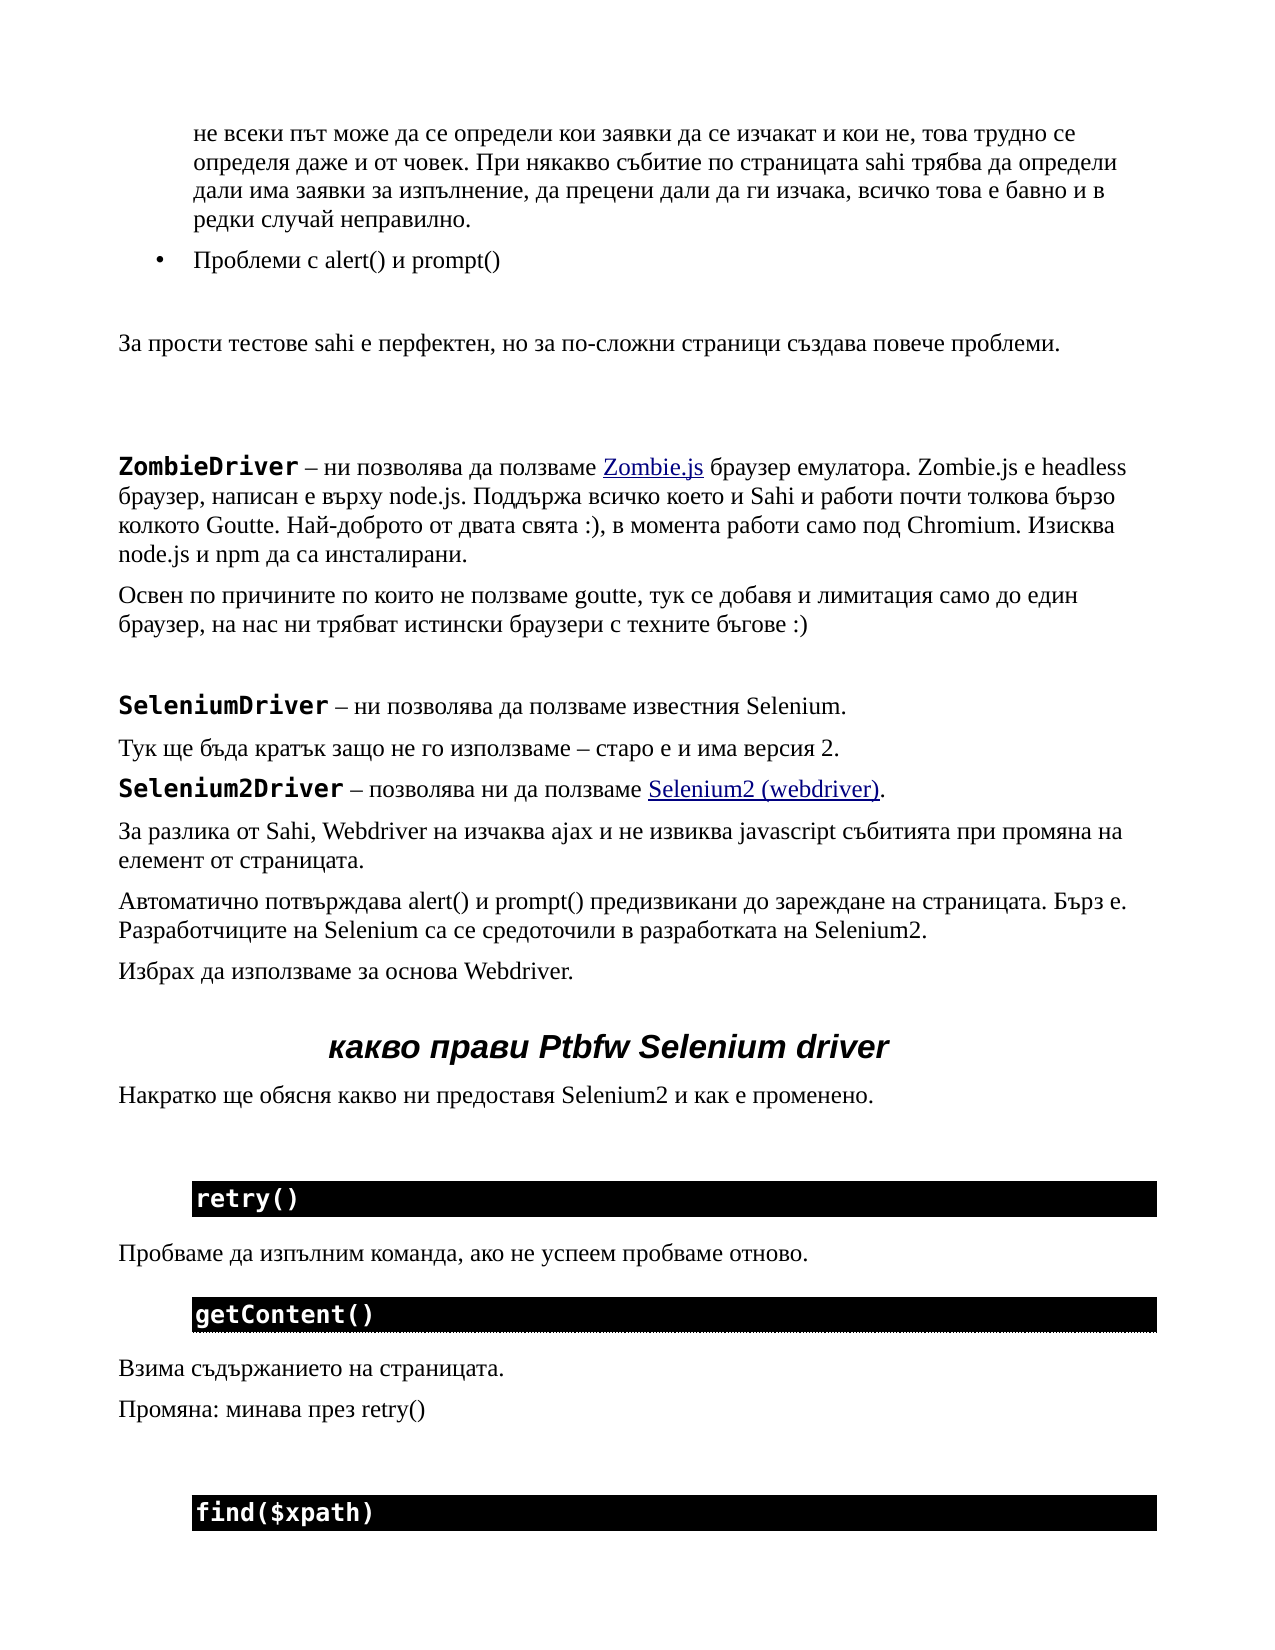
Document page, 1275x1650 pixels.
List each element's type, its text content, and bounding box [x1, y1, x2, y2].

text Накратко ще обясня какво ни предоставя Selenium2 и как е променено. [118, 1081, 1157, 1109]
text retry() [192, 1181, 1157, 1217]
text За разлика от Sahi, Webdriver на изчаква ajax и не извиква javascript събитията при промяна на елемент от страницата. [118, 816, 1157, 873]
text find($xpath) [192, 1495, 1157, 1531]
text Взима съдържанието на страницата. [118, 1353, 1157, 1382]
text Избрах да използваме за основа Webdriver. [118, 956, 1157, 985]
list не всеки път може да се определи кои заявки да се изчакат и кои не, това трудно се определя даже и от човек. При някакво събитие по страницата sahi трябва да определи дали има заявки за изпълнение, да прецени дали да ги изчака, всичко това е бавно и в редки случай неправилно. [156, 118, 1157, 233]
text Тук ще бъда кратък защо не го използваме – старо е и има версия 2. [118, 733, 1157, 762]
subtitle какво прави Ptbfw Selenium driver [328, 1027, 1157, 1066]
text Selenium2Driver – позволява ни да ползваме Selenium2 (webdriver). [118, 774, 1157, 803]
text Автоматично потвърждава alert() и prompt() предизвикани до зареждане на страницата. Бърз е. Разработчиците на Selenium са се средоточили в разработката на Selenium2. [118, 886, 1157, 943]
text SeleniumDriver – ни позволява да ползваме известния Selenium. [118, 691, 1157, 720]
text Освен по причините по които не ползваме goutte, тук се добавя и лимитация само до един браузер, на нас ни трябват истински браузери с техните бъгове :) [118, 580, 1157, 637]
text Промяна: минава през retry() [118, 1394, 1157, 1423]
text ZombieDriver – ни позволява да ползваме Zombie.js браузер емулатора. Zombie.js е headless браузер, написан е върху node.js. Поддържа всичко което и Sahi и работи почти толкова бързо колкото Goutte. Най-доброто от двата свята :), в момента работи само под Chromium. Изисква node.js и npm да са инсталирани. [118, 452, 1157, 567]
text Пробваме да изпълним команда, ако не успеем пробваме отново. [118, 1238, 1157, 1266]
text getContent() [192, 1297, 1157, 1332]
list Проблеми с alert() и prompt() [156, 246, 1157, 274]
list За прости тестове sahi е перфектен, но за по-сложни страници създава повече проблеми. [81, 328, 1157, 357]
